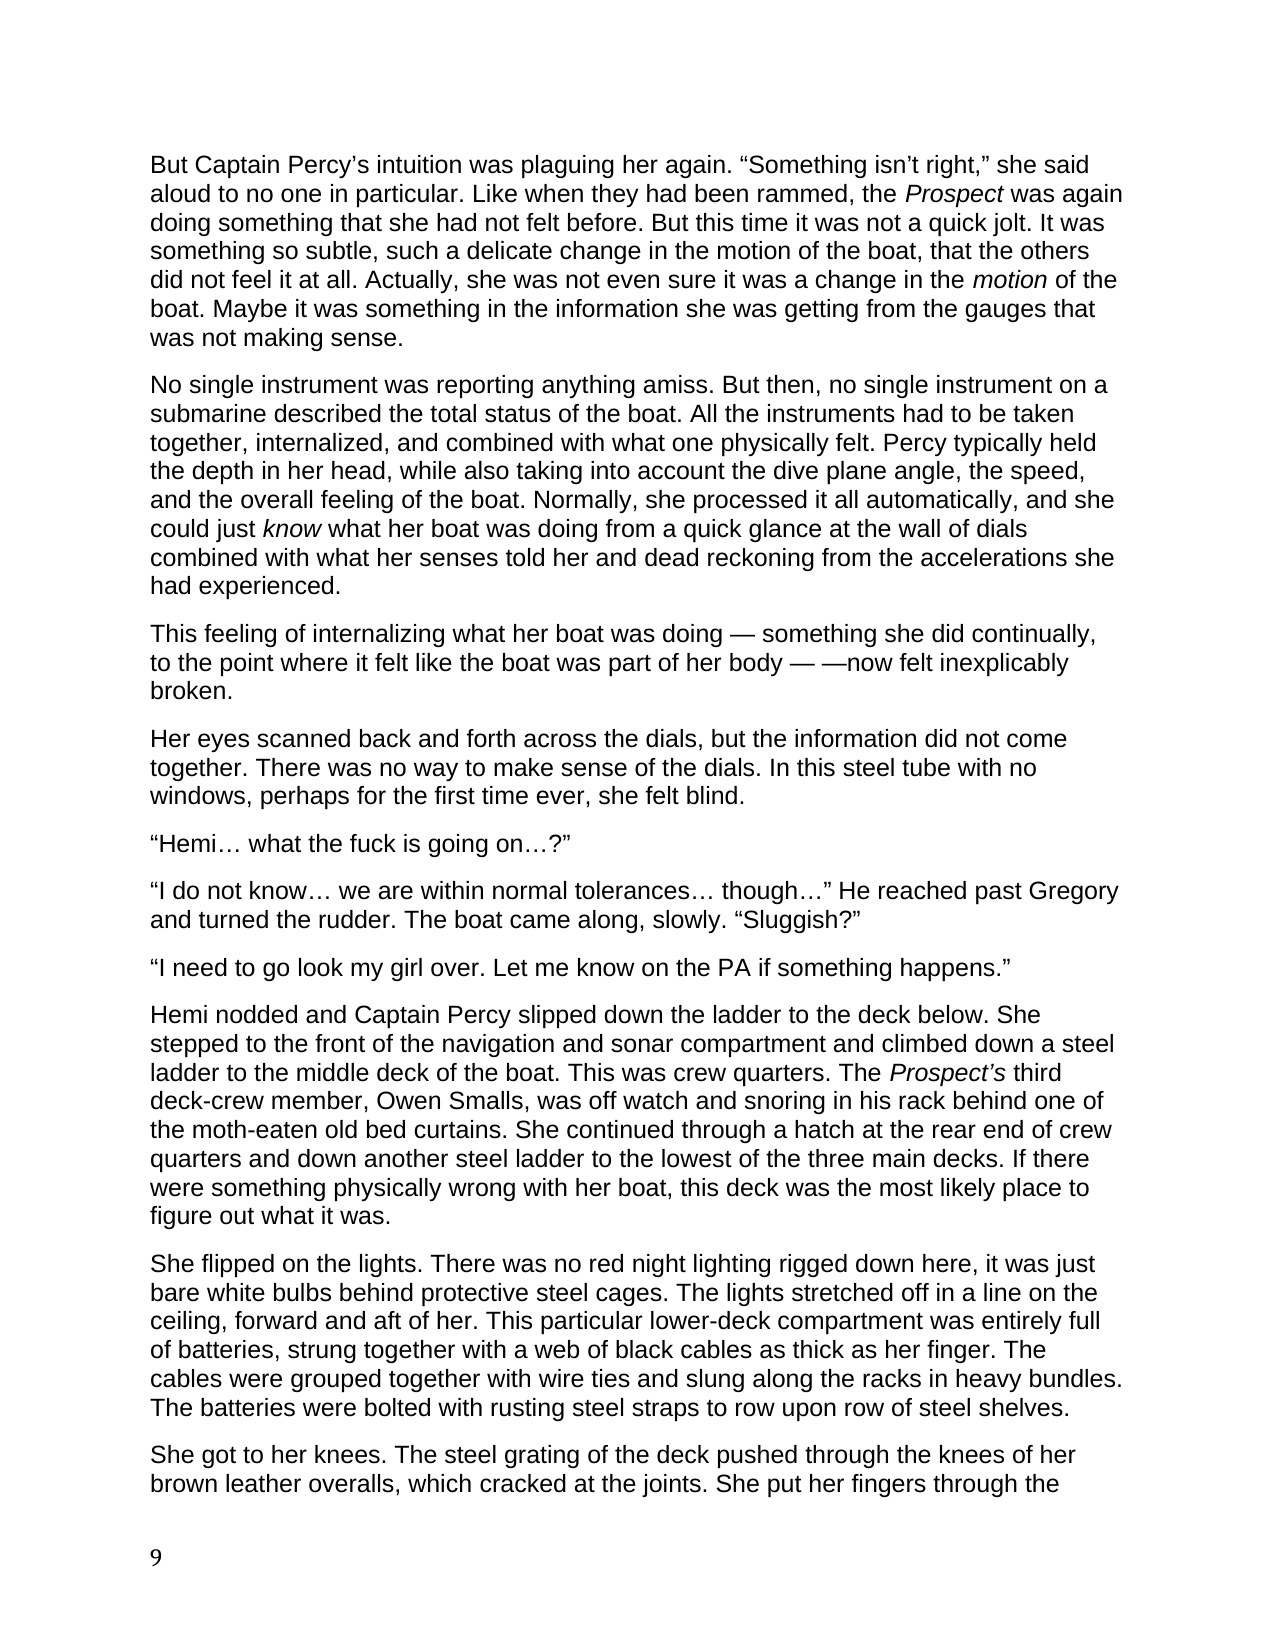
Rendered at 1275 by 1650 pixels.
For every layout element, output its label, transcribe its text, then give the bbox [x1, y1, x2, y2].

text “I need to go look my girl over. Let me know on the PA if something happens.” [150, 952, 1125, 981]
text This feeling of internalizing what her boat was doing — something she did continually, to the point where it felt like the boat was part of her body — —now felt inexplicably broken. [150, 619, 1125, 705]
text No single instrument was reporting anything amiss. But then, no single instrument on a submarine described the total status of the boat. All the instruments had to be taken together, internalized, and combined with what one physically felt. Percy typically held the depth in her head, while also taking into account the dive plane angle, the speed, and the overall feeling of the boat. Normally, she processed it all automatically, and she could just know what her boat was doing from a quick glance at the wall of dials combined with what her senses told her and dead reckoning from the accelerations she had experienced. [150, 370, 1125, 600]
text Her eyes scanned back and forth across the dials, but the information did not come together. There was no way to make sense of the dials. In this steel tube with no windows, perhaps for the first time ever, she felt blind. [150, 724, 1125, 810]
text “I do not know… we are within normal tolerances… though…” He reached past Gregory and turned the rudder. The boat came along, slowly. “Sluggish?” [150, 876, 1125, 934]
text She got to her knees. The steel grating of the deck pushed through the knees of her brown leather overalls, which cracked at the joints. She put her fingers through the [150, 1440, 1125, 1497]
text But Captain Percy’s intuition was plaguing her again. “Something isn’t right,” she said aloud to no one in particular. Like when they had been rammed, the Prospect was again doing something that she had not felt before. But this time it was not a quick jolt. It was something so subtle, such a delicate change in the motion of the boat, that the others did not feel it at all. Actually, she was not even sure it was a change in the motion of the boat. Maybe it was something in the information she was getting from the gauges that was not making sense. [150, 150, 1125, 351]
text Hemi nodded and Captain Percy slipped down the ladder to the deck below. She stepped to the front of the navigation and sonar compartment and climbed down a steel ladder to the middle deck of the boat. This was crew quarters. The Prospect’s third deck-crew member, Owen Smalls, was off watch and snoring in his rack behind one of the moth-eaten old bed curtains. She continued through a hatch at the rear end of crew quarters and down another steel ladder to the lowest of the three main decks. If there were something physically wrong with her boat, this deck was the most likely place to figure out what it was. [150, 1000, 1125, 1230]
text She flipped on the lights. There was no red night lighting rigged down here, it was just bare white bulbs behind protective steel cages. The lights stretched off in a line on the ceiling, forward and aft of her. This particular lower-deck compartment was entirely full of batteries, strung together with a web of black cables as thick as her finger. The cables were grouped together with wire ties and slung along the racks in heavy bundles. The batteries were bolted with rusting steel straps to row upon row of steel shelves. [150, 1249, 1125, 1421]
text “Hemi… what the fuck is going on…?” [150, 829, 1125, 857]
